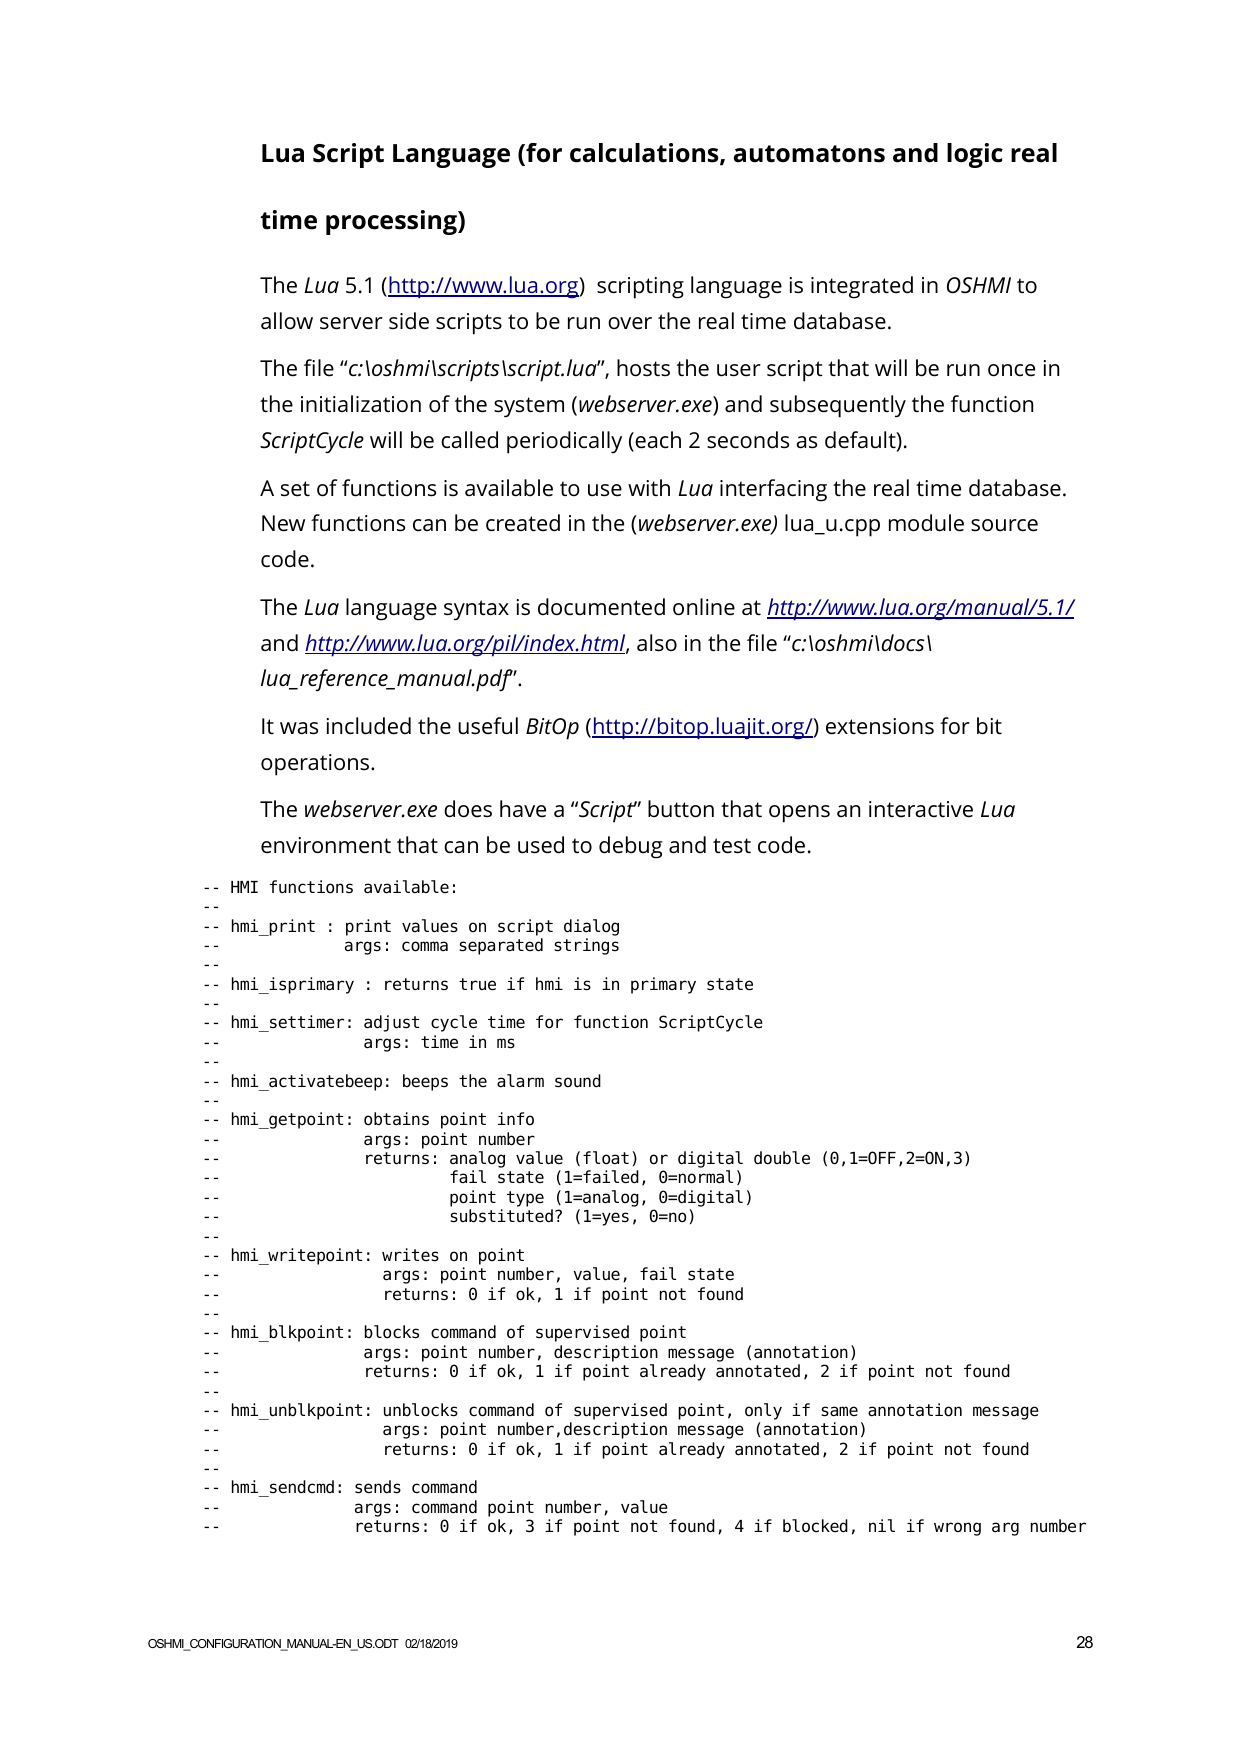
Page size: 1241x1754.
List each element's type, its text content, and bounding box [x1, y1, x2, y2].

text -- [202, 1304, 1093, 1323]
text -- fail state (1=failed, 0=normal) [202, 1168, 1093, 1188]
text -- [202, 1227, 1093, 1246]
text The webserver.exe does have a “Script” button that opens an interactive Lua environment that can be used to debug and test code. [260, 794, 1093, 860]
text -- hmi_writepoint: writes on point [202, 1246, 1093, 1265]
text -- [202, 955, 1093, 975]
text -- [202, 1382, 1093, 1401]
text -- args: time in ms [202, 1033, 1093, 1052]
text -- hmi_settimer: adjust cycle time for function ScriptCycle [202, 1013, 1093, 1033]
text A set of functions is available to use with Lua interfacing the real time database. New functions can be created in the (webserver.exe) lua_u.cpp module source code. [260, 473, 1093, 574]
text -- [202, 994, 1093, 1013]
text -- hmi_blkpoint: blocks command of supervised point [202, 1323, 1093, 1343]
text The file “c:\oshmi\scripts\script.lua”, hosts the user script that will be run once in the initialization of the system (webserver.exe) and subsequently the function ScriptCycle will be called periodically (each 2 seconds as default). [260, 353, 1093, 455]
text -- [202, 1052, 1093, 1072]
text -- hmi_print : print values on script dialog [202, 917, 1093, 936]
text -- returns: 0 if ok, 1 if point already annotated, 2 if point not found [202, 1440, 1093, 1459]
text -- [202, 1091, 1093, 1110]
text -- args: comma separated strings [202, 936, 1093, 955]
text -- returns: 0 if ok, 1 if point not found [202, 1285, 1093, 1304]
text -- returns: 0 if ok, 1 if point already annotated, 2 if point not found [202, 1362, 1093, 1382]
text -- hmi_getpoint: obtains point info [202, 1110, 1093, 1130]
subtitle time processing) [260, 203, 1093, 237]
text -- hmi_activatebeep: beeps the alarm sound [202, 1072, 1093, 1091]
text The Lua 5.1 (http://www.lua.org) scripting language is integrated in OSHMI to allow server side scripts to be run over the real time database. [260, 270, 1093, 336]
text -- HMI functions available: [202, 878, 1093, 897]
subtitle Lua Script Language (for calculations, automatons and logic real [260, 136, 1093, 170]
text -- args: point number,description message (annotation) [202, 1420, 1093, 1440]
text -- hmi_unblkpoint: unblocks command of supervised point, only if same annotation message [202, 1401, 1093, 1420]
text -- hmi_isprimary : returns true if hmi is in primary state [202, 975, 1093, 994]
text -- point type (1=analog, 0=digital) [202, 1188, 1093, 1207]
text -- args: point number, value, fail state [202, 1265, 1093, 1285]
text -- substituted? (1=yes, 0=no) [202, 1207, 1093, 1227]
text -- args: point number, description message (annotation) [202, 1343, 1093, 1362]
text The Lua language syntax is documented online at http://www.lua.org/manual/5.1/ and http://www.lua.org/pil/index.html, also in the file “c:\oshmi\docs\lua_reference_manual.pdf”. [260, 592, 1093, 693]
text -- args: command point number, value [202, 1498, 1093, 1517]
text -- returns: 0 if ok, 3 if point not found, 4 if blocked, nil if wrong arg number [202, 1517, 1093, 1537]
text It was included the useful BitOp (http://bitop.luajit.org/) extensions for bit operations. [260, 711, 1093, 776]
text -- args: point number [202, 1130, 1093, 1149]
text -- [202, 1459, 1093, 1478]
text -- returns: analog value (float) or digital double (0,1=OFF,2=ON,3) [202, 1149, 1093, 1168]
text -- [202, 897, 1093, 917]
text -- hmi_sendcmd: sends command [202, 1478, 1093, 1498]
